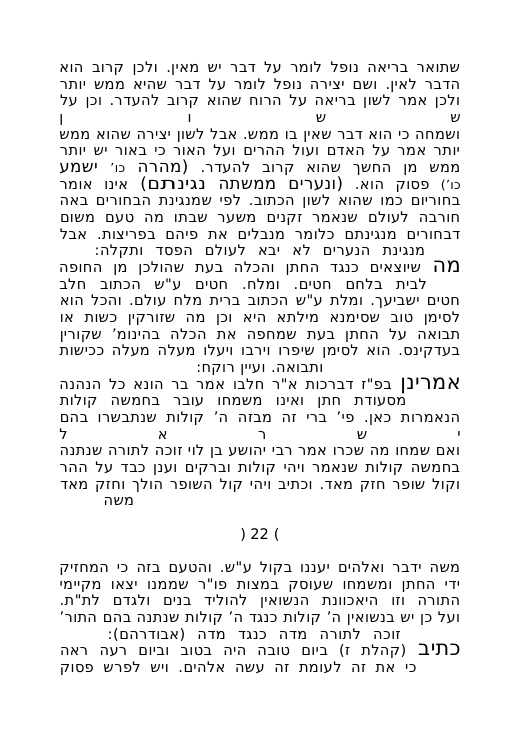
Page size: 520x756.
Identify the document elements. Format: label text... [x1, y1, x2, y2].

text מה שיוצאים כנגד החתן והכלה בעת שהולכן מן החופה [59, 259, 461, 276]
text הדבר לאין. ושם יצירה נופל לומר על דבר שהיא ממש יותר [59, 76, 461, 92]
text כו’) פסוק הוא. (ונערים ממשתה נגינתם) אינו אומר [59, 176, 461, 192]
text כתיב (קהלת ז) ביום טובה היה בטוב וביום רעה ראה [59, 642, 461, 659]
text ועל כן יש בנשואין ה’ קולות כנגד ה’ קולות שנתנה בהם התור’ [59, 609, 461, 626]
text ואם שמחו מה שכרו אמר רבי יהושע בן לוי זוכה לתורה שנתנה [59, 442, 461, 459]
text משה [59, 492, 461, 509]
text ידי החתן ומשמחו שעוסק במצות פו"ר שממנו יצאו מקיימי [59, 576, 461, 592]
text הנאמרות כאן. פי’ ברי זה מבזה ה’ קולות שנתבשרו בהם ישראל [59, 409, 461, 442]
text בחמשה קולות שנאמר ויהי קולות וברקים וענן כבד על ההר [59, 459, 461, 476]
text מנגינת הנערים לא יבא לעולם הפסד ותקלה: [59, 242, 461, 259]
text ותבואה. ועיין רוקח: [59, 359, 461, 376]
text זוכה לתורה מדה כנגד מדה (אבודרהם): [59, 626, 461, 642]
text בעדקינס. הוא לסימן שיפרו וירבו ויעלו מעלה מעלה ככישות [59, 342, 461, 359]
text תבואה על החתן בעת שמחפה את הכלה בהינומ’ שקורין [59, 326, 461, 342]
text ממש מן החשך שהוא קרוב להעדר. (מהרה כו’ ישמע [59, 159, 461, 176]
text יותר אמר על האדם ועול ההרים ועל האור כי באור יש יותר [59, 142, 461, 159]
text לבית בלחם חטים. ומלח. חטים ע"ש הכתוב חלב [59, 276, 461, 292]
text ) 22 ( [59, 526, 461, 542]
text לסימן טוב שסימנא מילתא היא וכן מה שזורקין כשות או [59, 309, 461, 326]
text שתואר בריאה נופל לומר על דבר יש מאין. ולכן קרוב הוא [59, 59, 461, 76]
text התורה וזו היאכוונת הנשואין להוליד בנים ולגדם לת"ת. [59, 592, 461, 609]
text וקול שופר חזק מאד. וכתיב ויהי קול השופר הולך וחזק מאד [59, 476, 461, 492]
text משה ידבר ואלהים יעננו בקול ע"ש. והטעם בזה כי המחזיק [59, 559, 461, 576]
text חורבה לעולם שנאמר זקנים משער שבתו מה טעם משום [59, 209, 461, 226]
text חטים ישביעך. ומלת ע"ש הכתוב ברית מלח עולם. והכל הוא [59, 292, 461, 309]
text בחוריום כמו שהוא לשון הכתוב. לפי שמנגינת הבחורים באה [59, 192, 461, 209]
text דבחורים מנגינתם כלומר מנבלים את פיהם בפריצות. אבל [59, 226, 461, 242]
text אמרינן בפ"ז דברכות א"ר חלבו אמר בר הונא כל הנהנה [59, 376, 461, 392]
text ושמחה כי הוא דבר שאין בו ממש. אבל לשון יצירה שהוא ממש [59, 126, 461, 142]
text מסעודת חתן ואינו משמחו עובר בחמשה קולות [59, 392, 461, 409]
text כי את זה לעומת זה עשה אלהים. ויש לפרש פסוק [59, 659, 461, 676]
text ולכן אמר לשון בריאה על הרוח שהוא קרוב להעדר. וכן על ששון [59, 92, 461, 126]
